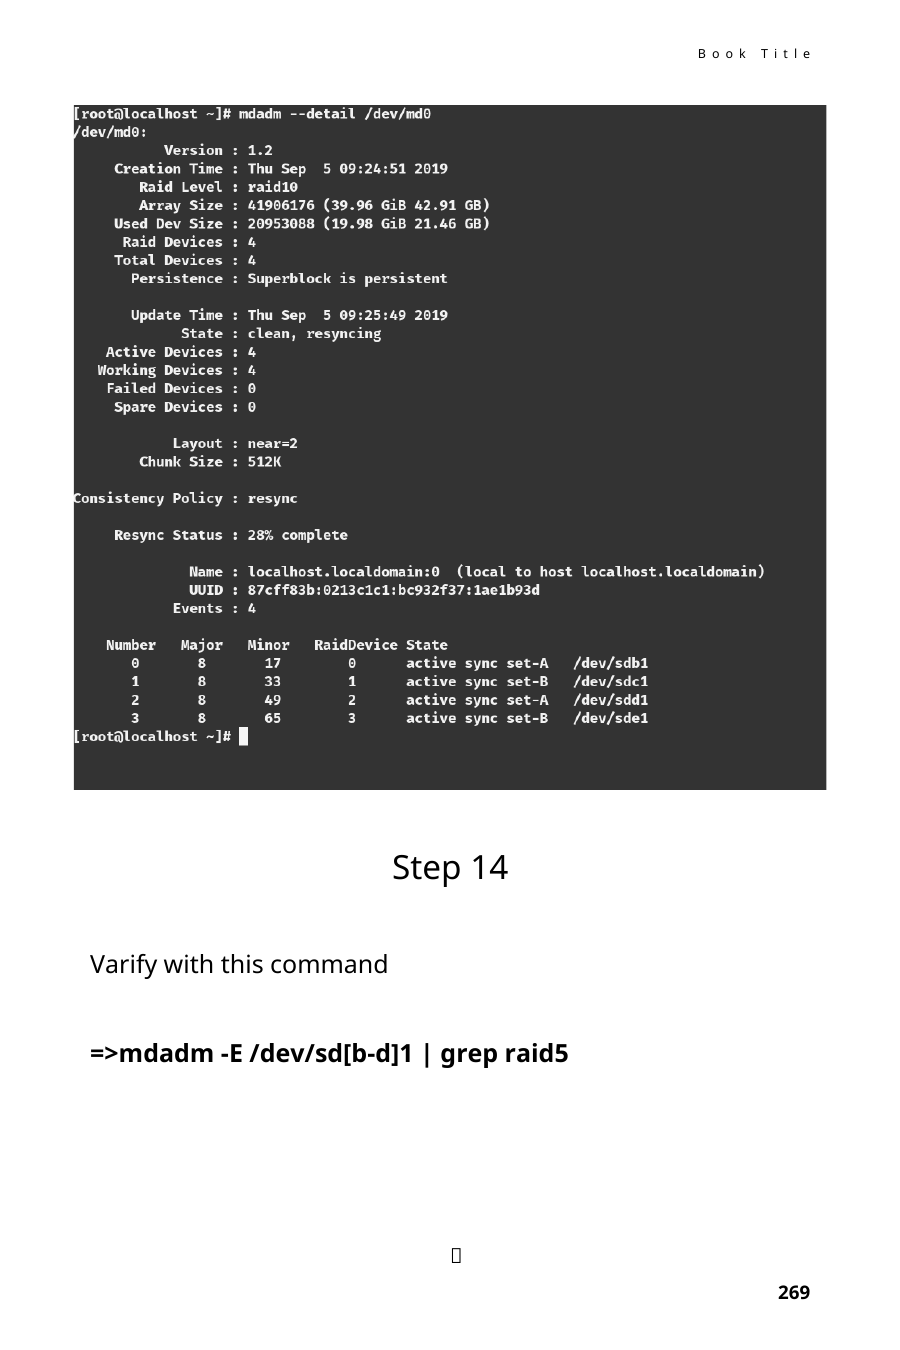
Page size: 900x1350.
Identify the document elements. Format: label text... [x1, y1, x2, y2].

text Step 14 [90, 844, 810, 889]
picture [73, 105, 827, 790]
text =>mdadm -E /dev/sd[b-d]1 | grep raid5 [90, 1036, 810, 1069]
text Varify with this command [90, 947, 810, 981]
